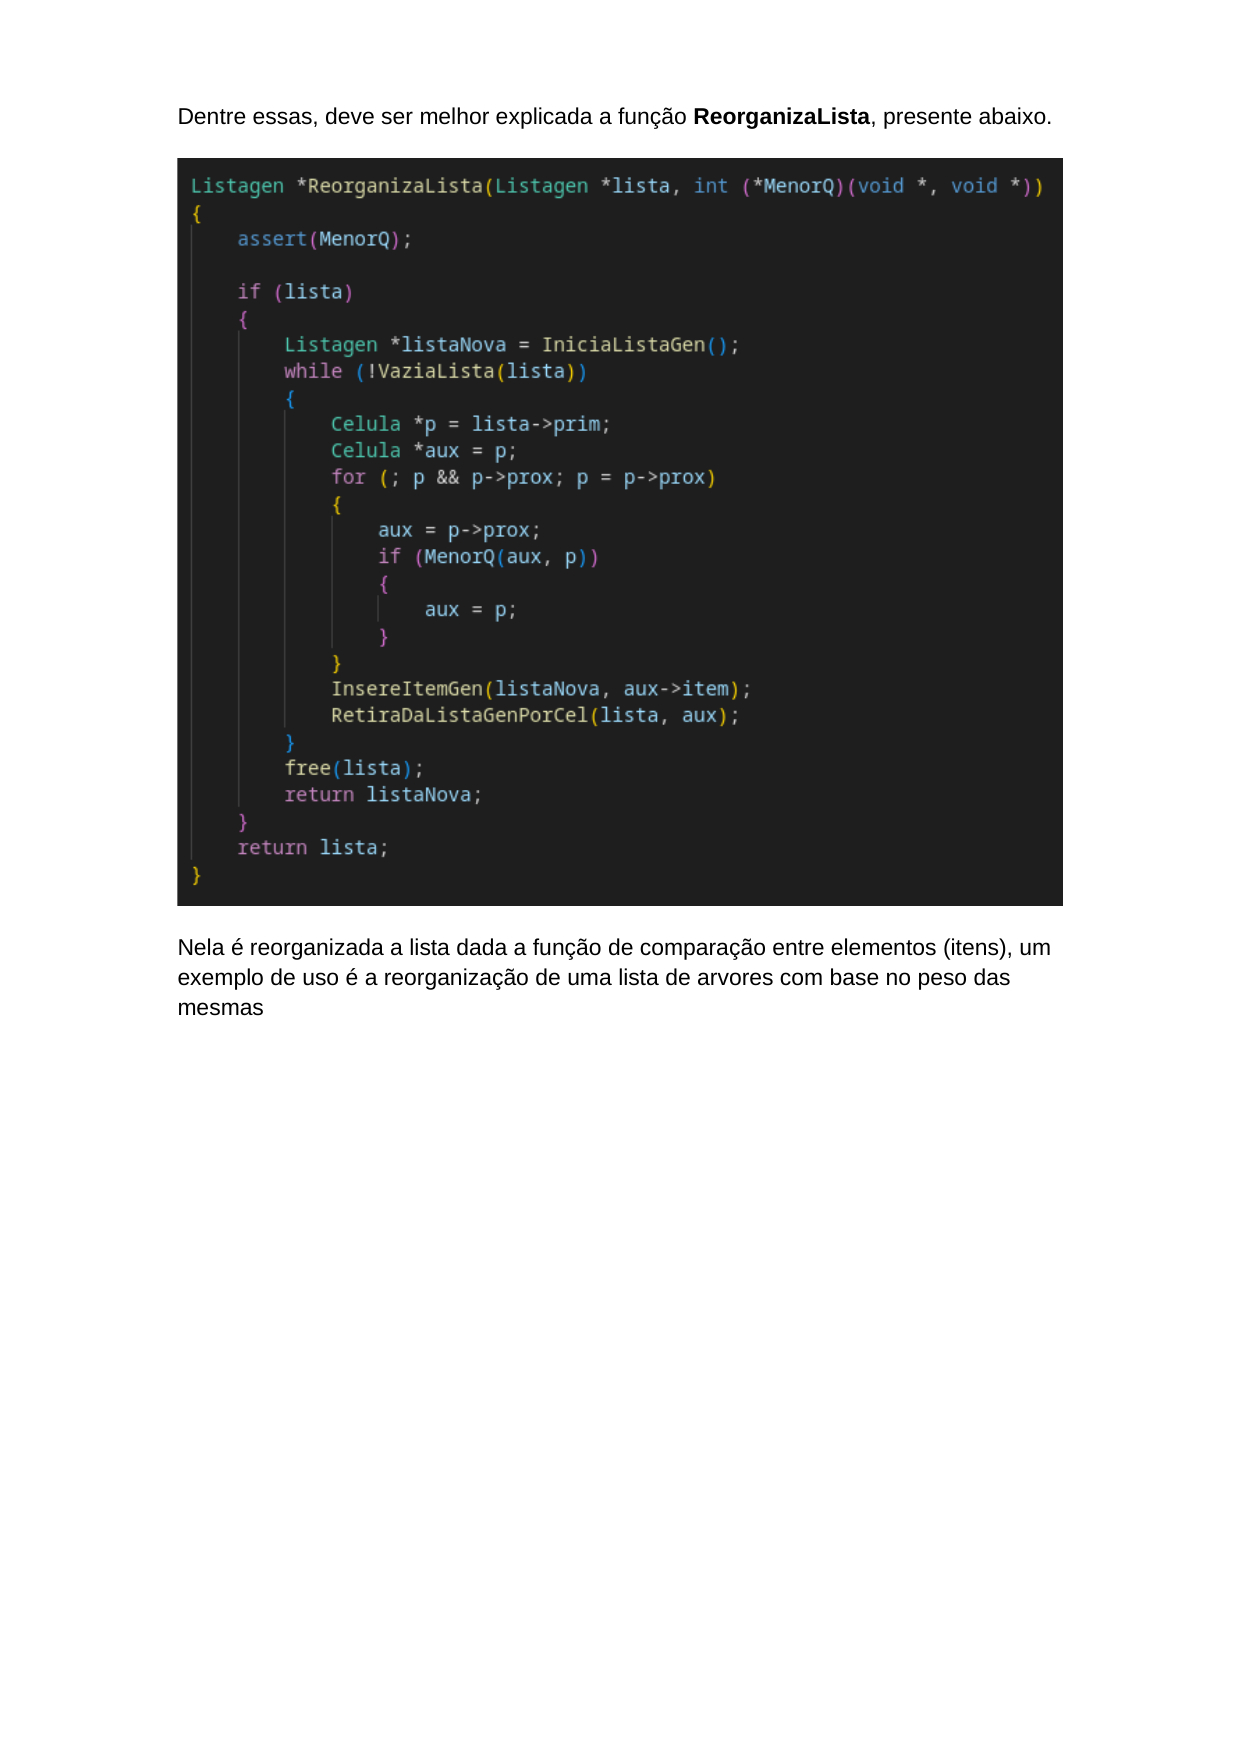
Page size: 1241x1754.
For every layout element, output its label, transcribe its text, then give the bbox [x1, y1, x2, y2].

text Dentre essas, deve ser melhor explicada a função ReorganizaLista, presente abaixo. [177, 103, 1063, 130]
picture [177, 158, 1063, 906]
text Nela é reorganizada a lista dada a função de comparação entre elementos (itens), um exemplo de uso é a reorganização de uma lista de arvores com base no peso das mesmas [177, 906, 1063, 1021]
text [177, 154, 1063, 158]
